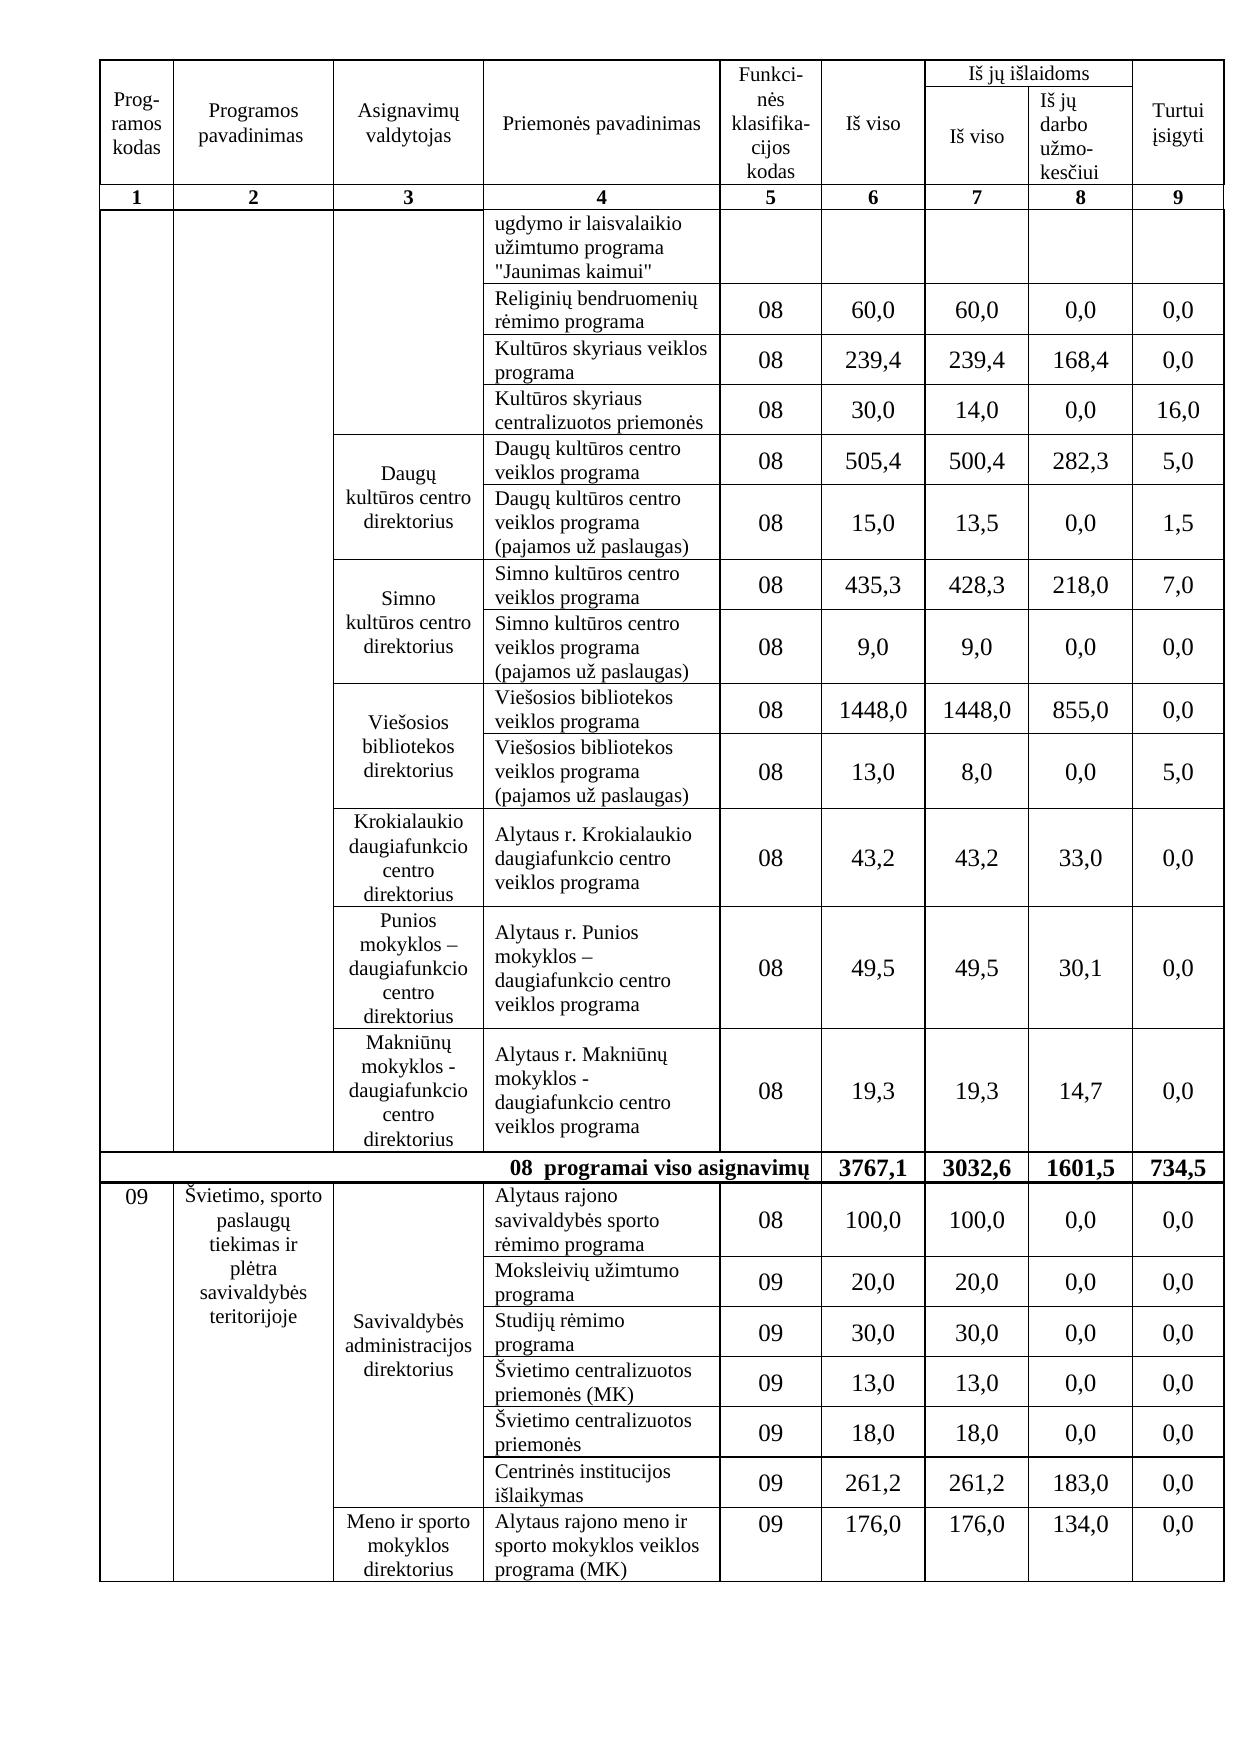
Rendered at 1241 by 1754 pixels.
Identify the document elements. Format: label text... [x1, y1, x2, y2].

table_cell 0,0 [1133, 284, 1223, 333]
table_cell 08 [721, 435, 821, 484]
table_cell 20,0 [926, 1257, 1028, 1306]
table_cell 0,0 [1029, 1357, 1132, 1406]
table_cell Kultūros skyriaus centralizuotos priemonės [484, 385, 719, 434]
table_cell [721, 210, 821, 283]
table_cell 734,5 [1133, 1153, 1223, 1181]
table_cell Alytaus rajono savivaldybės sporto rėmimo programa [484, 1184, 719, 1256]
table_cell 9 [1133, 185, 1223, 209]
table_cell 08 [721, 684, 821, 733]
table_header Iš viso [822, 61, 924, 184]
table_header Funkci-nės klasifika-cijos kodas [721, 61, 821, 184]
table_cell 08 [721, 907, 821, 1028]
table_cell 428,3 [926, 560, 1028, 609]
table_cell 282,3 [1029, 435, 1132, 484]
table_cell 855,0 [1029, 684, 1132, 733]
table_cell 43,2 [926, 809, 1028, 906]
table_cell 13,0 [822, 734, 924, 807]
table_header Iš jų išlaidoms [926, 61, 1132, 86]
table_cell 14,7 [1029, 1029, 1132, 1151]
table_cell 18,0 [926, 1407, 1028, 1456]
table_cell Švietimo centralizuotos priemonės (MK) [484, 1357, 719, 1406]
table_cell 100,0 [822, 1184, 924, 1256]
table_cell 8,0 [926, 734, 1028, 807]
table_cell 1,5 [1133, 485, 1223, 558]
table_cell 176,0 [822, 1508, 924, 1581]
table_cell 09 [721, 1458, 821, 1507]
table_cell Švietimo centralizuotos priemonės [484, 1407, 719, 1456]
table_cell 08 [721, 809, 821, 906]
table_cell 08 [721, 734, 821, 807]
table_cell 1601,5 [1029, 1153, 1132, 1181]
table_header Priemonės pavadinimas [484, 61, 719, 184]
table_cell 20,0 [822, 1257, 924, 1306]
table_cell 0,0 [1029, 485, 1132, 558]
table_cell 1 [100, 185, 173, 209]
table_cell Viešosios bibliotekos veiklos programa (pajamos už paslaugas) [484, 734, 719, 807]
table_cell 43,2 [822, 809, 924, 906]
table_cell 8 [1029, 185, 1132, 209]
table_cell 19,3 [822, 1029, 924, 1151]
table_cell 08 [721, 385, 821, 434]
table_cell Simno kultūros centro veiklos programa [484, 560, 719, 609]
table_cell 0,0 [1133, 684, 1223, 733]
table_cell 134,0 [1029, 1508, 1132, 1581]
table_header Programos pavadinimas [174, 61, 333, 184]
table_cell [1029, 210, 1132, 283]
table_cell 183,0 [1029, 1458, 1132, 1507]
table_cell 435,3 [822, 560, 924, 609]
table_cell 0,0 [1133, 1029, 1223, 1151]
table_cell Studijų rėmimo programa [484, 1307, 719, 1356]
table_cell 0,0 [1133, 1508, 1223, 1581]
table_cell [822, 210, 924, 283]
table_cell 09 [721, 1307, 821, 1356]
table_cell Krokialaukio daugiafunkcio centro direktorius [334, 809, 483, 906]
table_cell [174, 211, 333, 1151]
table_header Prog-ramos kodas [101, 61, 173, 184]
table_cell ugdymo ir laisvalaikio užimtumo programa "Jaunimas kaimui" [484, 210, 719, 283]
table_cell Daugų kultūros centro veiklos programa (pajamos už paslaugas) [484, 485, 719, 558]
table_header Turtui įsigyti [1133, 61, 1223, 184]
table_cell 0,0 [1133, 1257, 1223, 1306]
table_cell 239,4 [926, 335, 1028, 384]
table_cell 7,0 [1133, 560, 1223, 609]
table_cell 0,0 [1133, 335, 1223, 384]
table_cell 1448,0 [926, 684, 1028, 733]
table_cell 15,0 [822, 485, 924, 558]
table_cell 08 [721, 1029, 821, 1151]
table_cell 0,0 [1133, 907, 1223, 1028]
table_cell 0,0 [1133, 1407, 1223, 1456]
table_cell 09 [721, 1407, 821, 1456]
table_cell 261,2 [822, 1458, 924, 1507]
table_cell Simno kultūros centro veiklos programa (pajamos už paslaugas) [484, 610, 719, 683]
table_cell Simno kultūros centro direktorius [334, 560, 483, 683]
table_cell 14,0 [926, 385, 1028, 434]
table_cell 09 [721, 1508, 821, 1581]
table_cell 13,0 [926, 1357, 1028, 1406]
table_cell 33,0 [1029, 809, 1132, 906]
table_cell 239,4 [822, 335, 924, 384]
table_cell Alytaus rajono meno ir sporto mokyklos veiklos programa (MK) [484, 1508, 719, 1581]
table_cell 49,5 [926, 907, 1028, 1028]
table_cell 08 [721, 284, 821, 333]
table_cell Daugų kultūros centro direktorius [334, 435, 483, 558]
table_cell 176,0 [926, 1508, 1028, 1581]
table_cell 09 [721, 1257, 821, 1306]
table_cell 0,0 [1029, 1184, 1132, 1256]
table_cell 0,0 [1133, 1307, 1223, 1356]
table_cell 505,4 [822, 435, 924, 484]
table_cell Alytaus r. Makniūnų mokyklos - daugiafunkcio centro veiklos programa [484, 1029, 719, 1151]
table_cell 49,5 [822, 907, 924, 1028]
table_cell 08 [721, 1184, 821, 1256]
table_cell 6 [822, 185, 924, 209]
table_cell 0,0 [1029, 1407, 1132, 1456]
table_cell 1448,0 [822, 684, 924, 733]
table_cell Savivaldybės administracijos direktorius [334, 1184, 483, 1507]
table_cell 30,0 [822, 385, 924, 434]
table_cell 168,4 [1029, 335, 1132, 384]
table_cell Daugų kultūros centro veiklos programa [484, 435, 719, 484]
table_cell 4 [484, 185, 719, 209]
table_cell 08 [721, 335, 821, 384]
table_cell 500,4 [926, 435, 1028, 484]
table_cell 261,2 [926, 1458, 1028, 1507]
table_cell 0,0 [1029, 610, 1132, 683]
table_cell 08 [721, 485, 821, 558]
table_cell 60,0 [822, 284, 924, 333]
table_header Asignavimų valdytojas [334, 61, 483, 184]
table_cell 3 [334, 185, 483, 209]
table_cell Viešosios bibliotekos veiklos programa [484, 684, 719, 733]
table_cell Centrinės institucijos išlaikymas [484, 1458, 719, 1507]
table_cell [334, 211, 483, 434]
table_cell 08 [721, 560, 821, 609]
table_cell Alytaus r. Krokialaukio daugiafunkcio centro veiklos programa [484, 809, 719, 906]
table_cell 3032,6 [926, 1153, 1028, 1181]
table_cell 100,0 [926, 1184, 1028, 1256]
table_cell Alytaus r. Punios mokyklos – daugiafunkcio centro veiklos programa [484, 907, 719, 1028]
table_cell 60,0 [926, 284, 1028, 333]
table_cell 5,0 [1133, 435, 1223, 484]
table_cell 08 programai viso asignavimų [101, 1153, 821, 1181]
table_cell 218,0 [1029, 560, 1132, 609]
table_cell Iš jų darbo užmo-kesčiui [1029, 87, 1132, 184]
table_cell 30,0 [926, 1307, 1028, 1356]
table_cell 0,0 [1029, 1307, 1132, 1356]
table_cell Religinių bendruomenių rėmimo programa [484, 284, 719, 333]
table_cell Moksleivių užimtumo programa [484, 1257, 719, 1306]
table_cell 0,0 [1029, 734, 1132, 807]
table_cell 30,1 [1029, 907, 1132, 1028]
table_cell 0,0 [1133, 610, 1223, 683]
table_cell 0,0 [1029, 284, 1132, 333]
table_cell 0,0 [1133, 1184, 1223, 1256]
table_cell 13,5 [926, 485, 1028, 558]
table_cell Viešosios bibliotekos direktorius [334, 684, 483, 807]
table_cell Makniūnų mokyklos - daugiafunkcio centro direktorius [334, 1029, 483, 1151]
table_cell 0,0 [1029, 385, 1132, 434]
table_cell Švietimo, sporto paslaugų tiekimas ir plėtra savivaldybės teritorijoje [174, 1184, 333, 1581]
table_cell 5 [721, 185, 821, 209]
table_cell [926, 210, 1028, 283]
table_cell 2 [174, 185, 333, 209]
table_cell 08 [721, 610, 821, 683]
table_cell Meno ir sporto mokyklos direktorius [334, 1508, 483, 1581]
table_cell Punios mokyklos – daugiafunkcio centro direktorius [334, 907, 483, 1028]
table_cell Kultūros skyriaus veiklos programa [484, 335, 719, 384]
table_cell 3767,1 [822, 1153, 924, 1181]
table_cell 09 [721, 1357, 821, 1406]
table_cell 9,0 [926, 610, 1028, 683]
table_cell [1133, 210, 1223, 283]
table_cell 0,0 [1029, 1257, 1132, 1306]
table_cell 0,0 [1133, 1357, 1223, 1406]
table_cell Iš viso [926, 87, 1028, 184]
table_cell 19,3 [926, 1029, 1028, 1151]
table_cell 18,0 [822, 1407, 924, 1456]
table_cell 0,0 [1133, 1458, 1223, 1507]
table_cell 16,0 [1133, 385, 1223, 434]
table_cell 30,0 [822, 1307, 924, 1356]
table_cell 5,0 [1133, 734, 1223, 807]
table_cell [101, 211, 173, 1151]
table_cell 09 [101, 1184, 173, 1581]
table_cell 7 [926, 185, 1028, 209]
table_cell 13,0 [822, 1357, 924, 1406]
table_cell 0,0 [1133, 809, 1223, 906]
table_cell 9,0 [822, 610, 924, 683]
